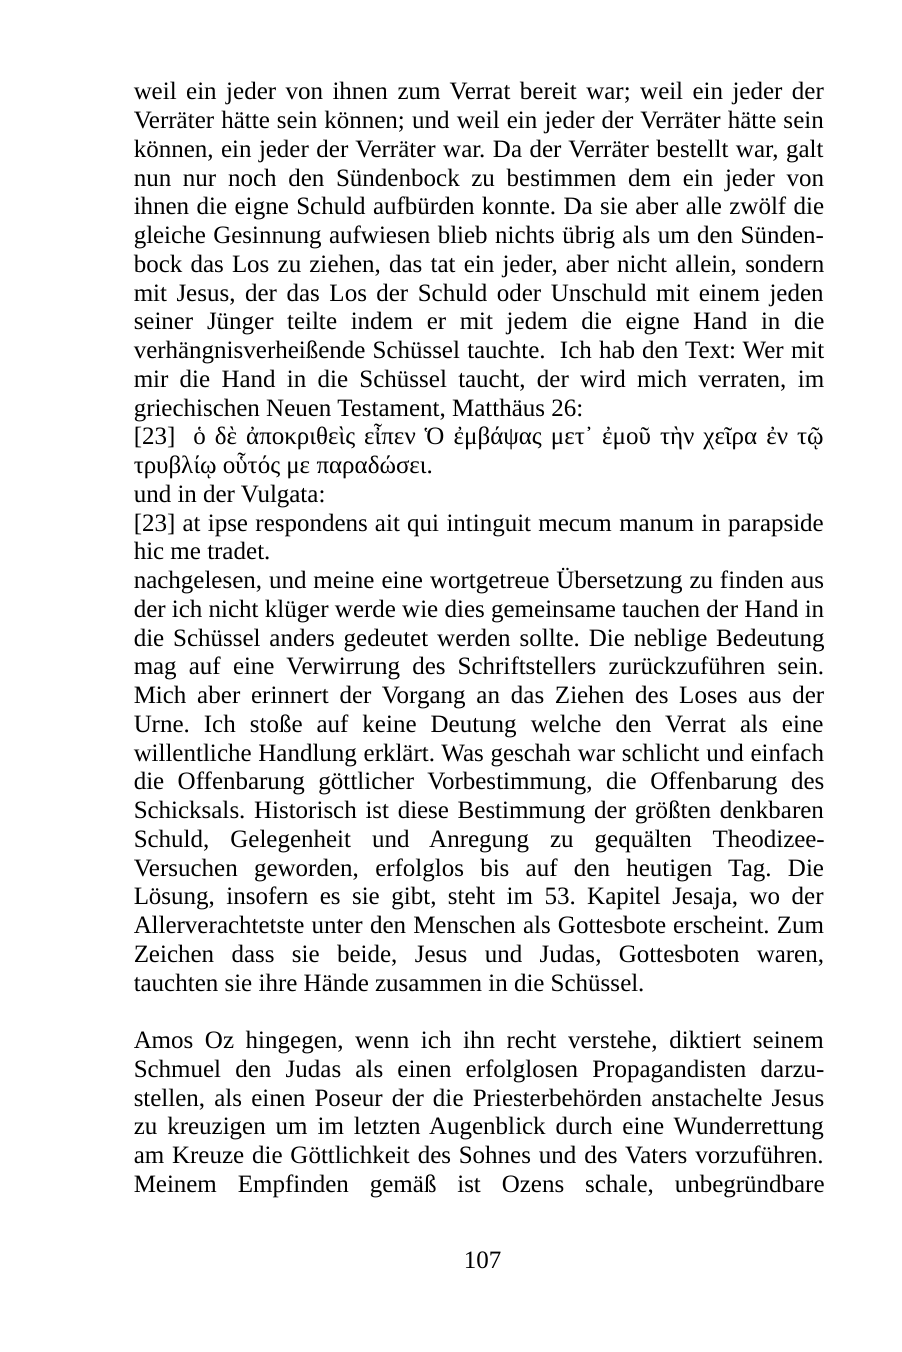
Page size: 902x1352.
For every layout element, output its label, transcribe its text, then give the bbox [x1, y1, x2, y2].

text [23] ὁ δὲ ἀποκριθεὶς εἶπεν Ὁ ἐμβάψας μετ᾽ ἐμοῦ τὴν χεῖρα ἐν τῷ τρυβλίῳ οὗτός με παραδώσει. [133, 421, 825, 479]
text [23] at ipse respondens ait qui intinguit mecum manum in parapside hic me tradet. [133, 508, 825, 565]
text Amos Oz hingegen, wenn ich ihn recht verstehe, diktiert seinem Schmuel den Judas als einen erfolglosen Propagandisten darzu-stellen, als einen Poseur der die Priesterbehörden anstachelte Jesus zu kreuzigen um im letzten Augenblick durch eine Wunderrettung am Kreuze die Göttlichkeit des Sohnes und des Vaters vorzuführen. Meinem Empfinden gemäß ist Ozens schale, unbegründbare [133, 1025, 825, 1198]
text weil ein jeder von ihnen zum Verrat bereit war; weil ein jeder der Verräter hätte sein können; und weil ein jeder der Verräter hätte sein können, ein jeder der Verräter war. Da der Verräter bestellt war, galt nun nur noch den Sündenbock zu bestimmen dem ein jeder von ihnen die eigne Schuld aufbürden konnte. Da sie aber alle zwölf die gleiche Gesinnung aufwiesen blieb nichts übrig als um den Sünden-bock das Los zu ziehen, das tat ein jeder, aber nicht allein, sondern mit Jesus, der das Los der Schuld oder Unschuld mit einem jeden seiner Jünger teilte indem er mit jedem die eigne Hand in die verhängnisverheißende Schüssel tauchte. Ich hab den Text: Wer mit mir die Hand in die Schüssel taucht, der wird mich verraten, im griechischen Neuen Testament, Matthäus 26: [133, 76, 825, 421]
text nachgelesen, und meine eine wortgetreue Übersetzung zu finden aus der ich nicht klüger werde wie dies gemeinsame tauchen der Hand in die Schüssel anders gedeutet werden sollte. Die neblige Bedeutung mag auf eine Verwirrung des Schriftstellers zurückzuführen sein. Mich aber erinnert der Vorgang an das Ziehen des Loses aus der Urne. Ich stoße auf keine Deutung welche den Verrat als eine willentliche Handlung erklärt. Was geschah war schlicht und einfach die Offenbarung göttlicher Vorbestimmung, die Offenbarung des Schicksals. Historisch ist diese Bestimmung der größten denkbaren Schuld, Gelegenheit und Anregung zu gequälten Theodizee-Versuchen geworden, erfolglos bis auf den heutigen Tag. Die Lösung, insofern es sie gibt, steht im 53. Kapitel Jesaja, wo der Allerverachtetste unter den Menschen als Gottesbote erscheint. Zum Zeichen dass sie beide, Jesus und Judas, Gottesboten waren, tauchten sie ihre Hände zusammen in die Schüssel. [133, 565, 825, 996]
text und in der Vulgata: [133, 479, 825, 508]
